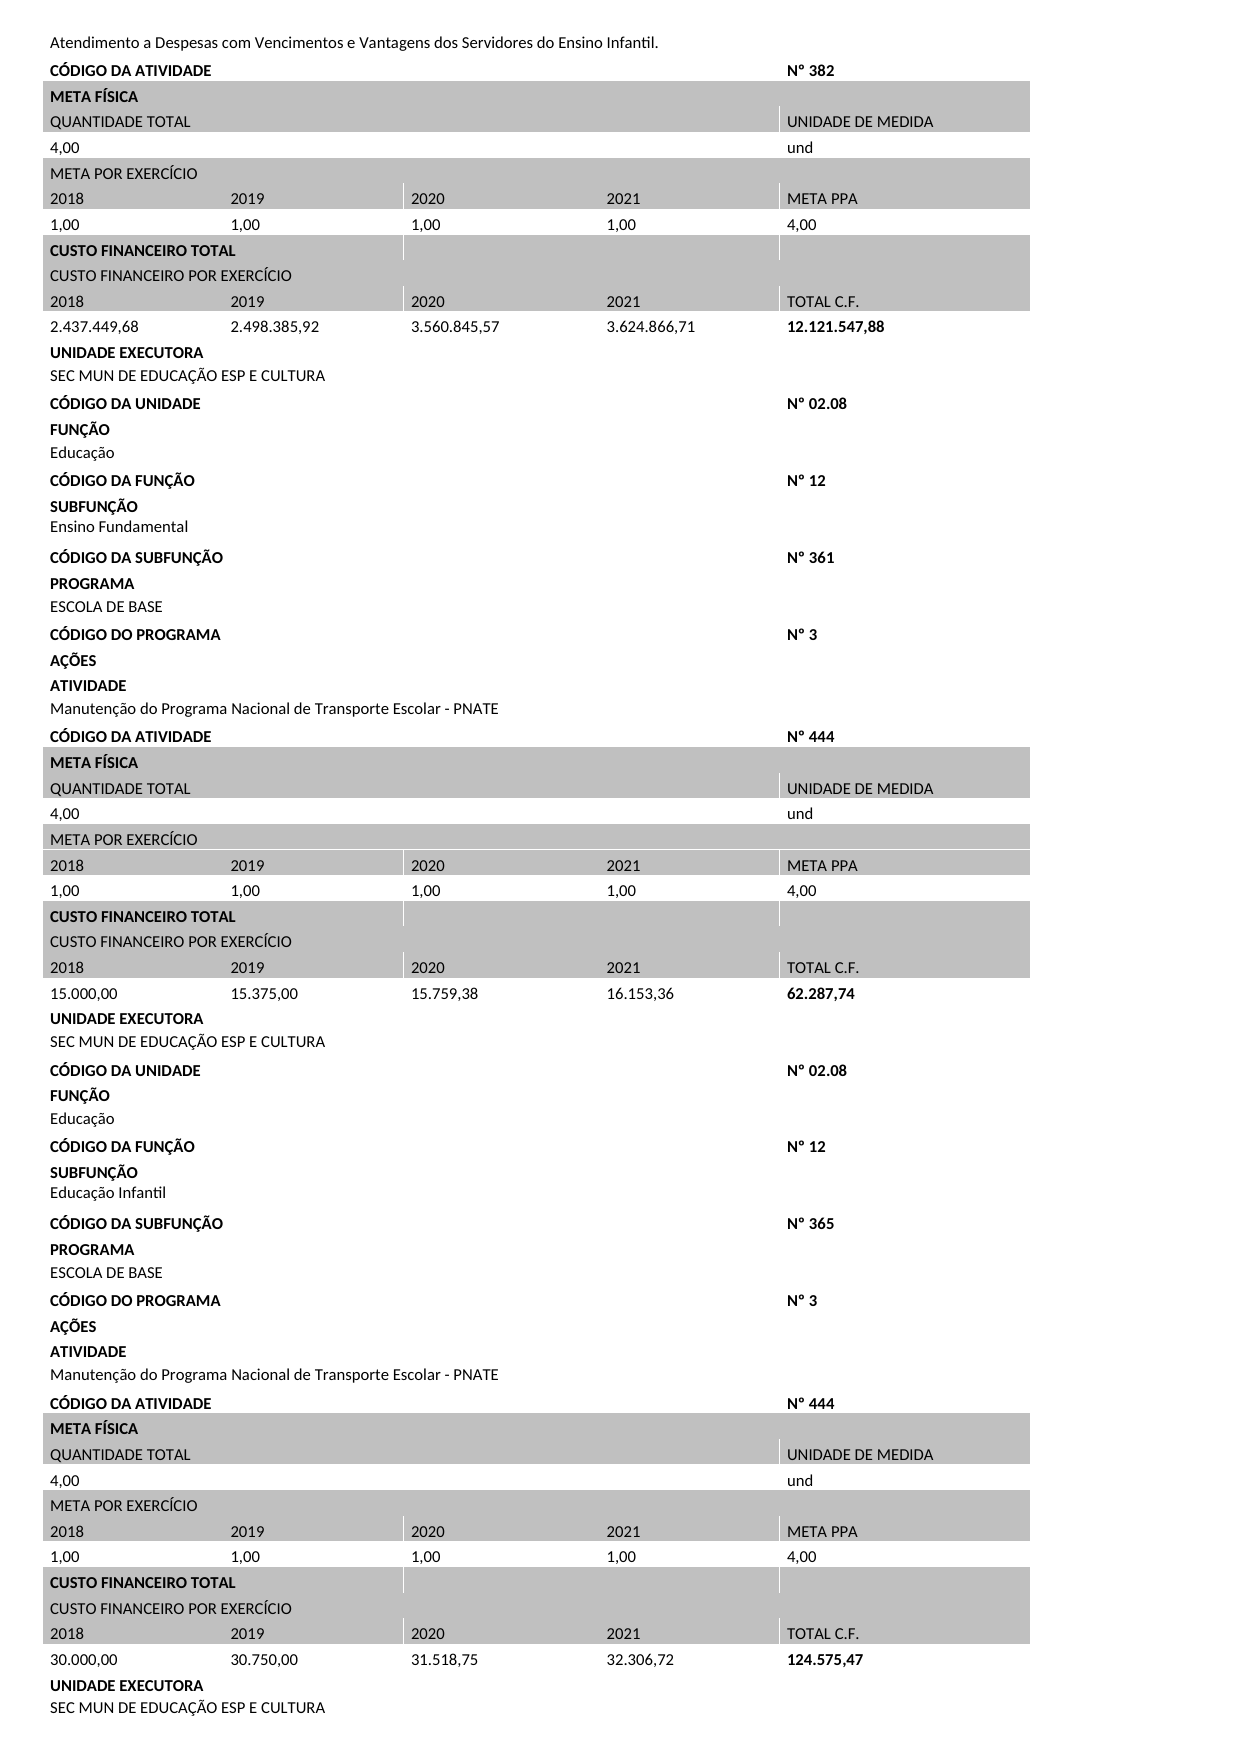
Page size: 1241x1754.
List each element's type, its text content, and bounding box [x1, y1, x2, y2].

table_cell META POR EXERCÍCIO [43, 824, 1030, 849]
table_cell Nº 382 [780, 55, 1030, 81]
table_cell CÓDIGO DA FUNÇÃO [43, 1131, 779, 1157]
table_cell 1,00 [404, 209, 599, 234]
table_cell TOTAL C.F. [780, 286, 1030, 311]
table_cell [223, 798, 403, 824]
table_cell 1,00 [223, 1541, 403, 1567]
table_cell Nº 444 [780, 721, 1030, 747]
table_cell CÓDIGO DA ATIVIDADE [43, 55, 779, 81]
table_cell 2020 [404, 952, 599, 978]
table_cell [404, 1567, 599, 1593]
table_cell Nº 444 [780, 1388, 1030, 1413]
table_cell [223, 1465, 403, 1490]
table_cell 2018 [43, 952, 223, 978]
table_cell 1,00 [599, 875, 779, 901]
table_cell 4,00 [780, 209, 1030, 234]
table_cell [599, 1465, 779, 1490]
table_cell ATIVIDADE [43, 1336, 1030, 1362]
table_cell 15.375,00 [223, 978, 403, 1003]
table_cell Atendimento a Despesas com Vencimentos e Vantagens dos Servidores do Ensino Infantil. [43, 30, 1030, 55]
table_cell Nº 365 [780, 1208, 1030, 1234]
table_cell META FÍSICA [43, 1413, 1030, 1439]
table_cell CÓDIGO DA UNIDADE [43, 1055, 779, 1080]
table_cell Nº 12 [780, 1131, 1030, 1157]
table_cell CUSTO FINANCEIRO POR EXERCÍCIO [43, 926, 1030, 952]
table_cell CUSTO FINANCEIRO TOTAL [43, 235, 403, 260]
table_cell CUSTO FINANCEIRO POR EXERCÍCIO [43, 260, 1030, 286]
table_cell Educação [43, 440, 1030, 465]
table_cell CÓDIGO DA SUBFUNÇÃO [43, 1208, 779, 1234]
table_cell AÇÕES [43, 645, 1030, 670]
table_cell 12.121.547,88 [780, 311, 1030, 337]
table_cell CUSTO FINANCEIRO POR EXERCÍCIO [43, 1593, 1030, 1618]
table_cell UNIDADE EXECUTORA [43, 337, 1030, 363]
table_cell 2019 [223, 286, 403, 311]
table_cell FUNÇÃO [43, 1080, 1030, 1106]
table_cell 124.575,47 [780, 1644, 1030, 1669]
table_cell META POR EXERCÍCIO [43, 1490, 1030, 1516]
table_cell [599, 132, 779, 158]
table_cell PROGRAMA [43, 568, 1030, 593]
table_cell PROGRAMA [43, 1234, 1030, 1259]
table_cell 1,00 [223, 209, 403, 234]
table_cell 1,00 [404, 1541, 599, 1567]
table_cell und [780, 132, 1030, 158]
table_cell 4,00 [43, 798, 223, 824]
table_cell [404, 235, 599, 260]
table_cell 1,00 [404, 875, 599, 901]
table_cell 30.750,00 [223, 1644, 403, 1669]
table_cell 31.518,75 [404, 1644, 599, 1669]
table_cell 2018 [43, 183, 223, 209]
table_cell Nº 02.08 [780, 1055, 1030, 1080]
table_cell Nº 361 [780, 542, 1030, 568]
table_cell UNIDADE DE MEDIDA [780, 106, 1030, 132]
table_cell CÓDIGO DA FUNÇÃO [43, 465, 779, 491]
table_cell [404, 132, 599, 158]
table_cell CUSTO FINANCEIRO TOTAL [43, 901, 403, 926]
table_cell [599, 1567, 779, 1593]
table_cell 1,00 [223, 875, 403, 901]
table_cell 2.498.385,92 [223, 311, 403, 337]
table_cell 4,00 [780, 875, 1030, 901]
table_cell META PPA [780, 850, 1030, 875]
table_cell 1,00 [599, 1541, 779, 1567]
table_cell META POR EXERCÍCIO [43, 158, 1030, 183]
table_cell TOTAL C.F. [780, 1618, 1030, 1644]
table_cell FUNÇÃO [43, 414, 1030, 439]
table_cell 1,00 [43, 209, 223, 234]
table_cell 2021 [599, 286, 779, 311]
table_cell UNIDADE DE MEDIDA [780, 1439, 1030, 1464]
table_cell 2.437.449,68 [43, 311, 223, 337]
table_cell SEC MUN DE EDUCAÇÃO ESP E CULTURA [43, 1029, 1030, 1054]
table_cell Manutenção do Programa Nacional de Transporte Escolar - PNATE [43, 1362, 1030, 1388]
table_cell 4,00 [780, 1541, 1030, 1567]
table_cell CÓDIGO DO PROGRAMA [43, 1285, 779, 1311]
table_cell 2021 [599, 1516, 779, 1541]
table_cell Nº 3 [780, 1285, 1030, 1311]
table_cell 2019 [223, 183, 403, 209]
table_cell 2021 [599, 850, 779, 875]
table_cell Ensino Fundamental [43, 516, 1030, 542]
table_cell UNIDADE DE MEDIDA [780, 773, 1030, 798]
table_cell [404, 1465, 599, 1490]
table_cell 3.560.845,57 [404, 311, 599, 337]
table_cell SEC MUN DE EDUCAÇÃO ESP E CULTURA [43, 363, 1030, 388]
table_cell Nº 3 [780, 619, 1030, 644]
table_cell CUSTO FINANCEIRO TOTAL [43, 1567, 403, 1593]
table_cell [223, 132, 403, 158]
table_cell 2019 [223, 1516, 403, 1541]
table_cell [404, 798, 599, 824]
table_cell QUANTIDADE TOTAL [43, 106, 779, 132]
table_cell 2018 [43, 286, 223, 311]
table_cell UNIDADE EXECUTORA [43, 1003, 1030, 1029]
table_cell [599, 798, 779, 824]
table_cell [599, 235, 779, 260]
table_cell 2020 [404, 286, 599, 311]
table_cell Manutenção do Programa Nacional de Transporte Escolar - PNATE [43, 696, 1030, 721]
table_cell 30.000,00 [43, 1644, 223, 1669]
table_cell Nº 12 [780, 465, 1030, 491]
table_cell SEC MUN DE EDUCAÇÃO ESP E CULTURA [43, 1695, 1030, 1721]
table_cell 2021 [599, 1618, 779, 1644]
table_cell ATIVIDADE [43, 670, 1030, 696]
table_cell 16.153,36 [599, 978, 779, 1003]
table_cell 2019 [223, 1618, 403, 1644]
table_cell 32.306,72 [599, 1644, 779, 1669]
table_cell CÓDIGO DA ATIVIDADE [43, 1388, 779, 1413]
table_cell und [780, 1465, 1030, 1490]
table_cell SUBFUNÇÃO [43, 491, 1030, 516]
table_cell Nº 02.08 [780, 388, 1030, 414]
table_cell UNIDADE EXECUTORA [43, 1670, 1030, 1695]
table_cell 2018 [43, 850, 223, 875]
table_cell SUBFUNÇÃO [43, 1157, 1030, 1183]
table_cell und [780, 798, 1030, 824]
table_cell CÓDIGO DO PROGRAMA [43, 619, 779, 644]
table_cell 15.000,00 [43, 978, 223, 1003]
table_cell 2018 [43, 1516, 223, 1541]
table_cell 2021 [599, 952, 779, 978]
table_cell [780, 1567, 1030, 1593]
table_cell CÓDIGO DA SUBFUNÇÃO [43, 542, 779, 568]
table_cell [780, 901, 1030, 926]
table_cell 4,00 [43, 132, 223, 158]
table_cell [404, 901, 599, 926]
table_cell 2019 [223, 952, 403, 978]
table_cell CÓDIGO DA UNIDADE [43, 388, 779, 414]
table_cell TOTAL C.F. [780, 952, 1030, 978]
table_cell 15.759,38 [404, 978, 599, 1003]
table_cell Educação Infantil [43, 1183, 1030, 1208]
table_cell 2021 [599, 183, 779, 209]
table_cell META FÍSICA [43, 747, 1030, 773]
table_cell QUANTIDADE TOTAL [43, 773, 779, 798]
table_cell 2020 [404, 1516, 599, 1541]
table_cell CÓDIGO DA ATIVIDADE [43, 721, 779, 747]
table_cell 4,00 [43, 1465, 223, 1490]
table_cell 2019 [223, 850, 403, 875]
table_cell QUANTIDADE TOTAL [43, 1439, 779, 1464]
table_cell 1,00 [43, 875, 223, 901]
table_cell 1,00 [599, 209, 779, 234]
table_cell 1,00 [43, 1541, 223, 1567]
table_cell 2020 [404, 1618, 599, 1644]
table_cell [780, 235, 1030, 260]
table_cell 3.624.866,71 [599, 311, 779, 337]
table_cell META PPA [780, 183, 1030, 209]
table_header [35, 30, 1240, 1721]
table_cell [599, 901, 779, 926]
table_cell 62.287,74 [780, 978, 1030, 1003]
table_cell 2020 [404, 850, 599, 875]
table_cell 2020 [404, 183, 599, 209]
table_cell ESCOLA DE BASE [43, 1260, 1030, 1285]
table_cell META FÍSICA [43, 81, 1030, 106]
table_cell AÇÕES [43, 1311, 1030, 1336]
table_cell ESCOLA DE BASE [43, 593, 1030, 619]
table_cell META PPA [780, 1516, 1030, 1541]
table_cell Educação [43, 1106, 1030, 1131]
table_cell 2018 [43, 1618, 223, 1644]
